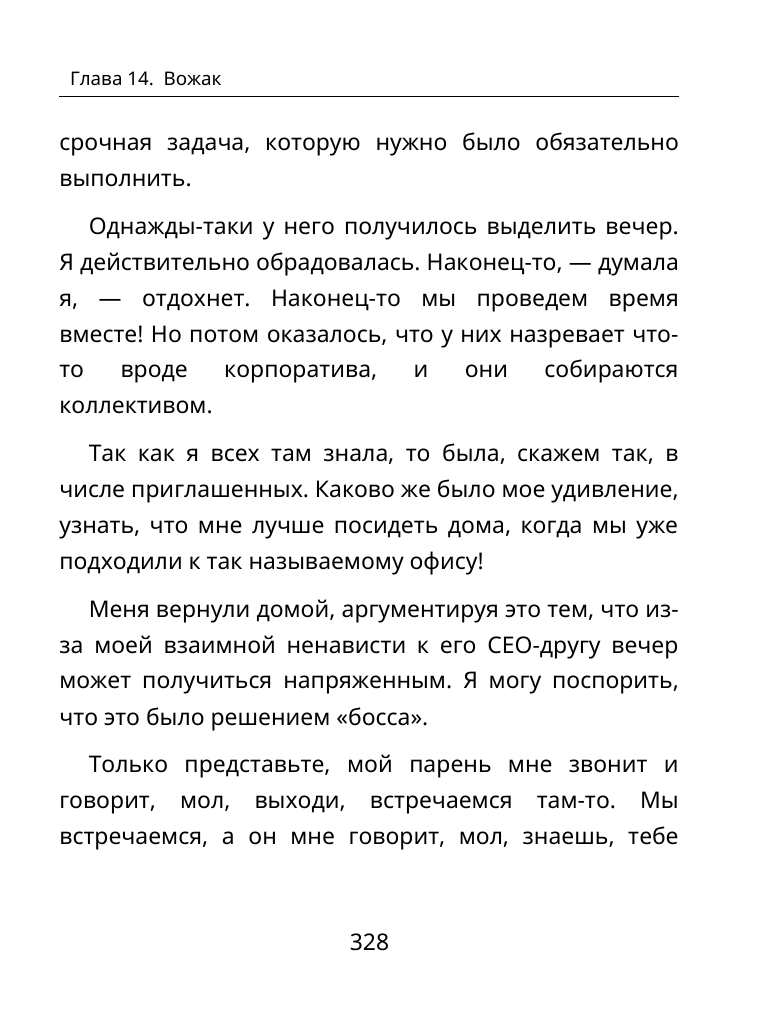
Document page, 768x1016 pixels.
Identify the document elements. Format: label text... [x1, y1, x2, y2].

text Меня вернули домой, аргументируя это тем, что из-за моей взаимной ненависти к его СЕО-другу вечер может получиться напряженным. Я могу поспорить, что это было решением «босса». [59, 593, 679, 732]
text Однажды-таки у него получилось выделить вечер. Я действительно обрадовалась. Наконец-то, — думала я, — отдохнет. Наконец-то мы проведем время вместе! Но потом оказалось, что у них назревает что-то вроде корпоратива, и они собираются коллективом. [59, 210, 679, 421]
text Так как я всех там знала, то была, скажем так, в числе приглашенных. Каково же было мое удивление, узнать, что мне лучше посидеть дома, когда мы уже подходили к так называемому офису! [59, 437, 679, 576]
text Только представьте, мой парень мне звонит и говорит, мол, выходи, встречаемся там-то. Мы встречаемся, а он мне говорит, мол, знаешь, тебе [59, 748, 679, 851]
text срочная задача, которую нужно было обязательно выполнить. [59, 126, 679, 193]
